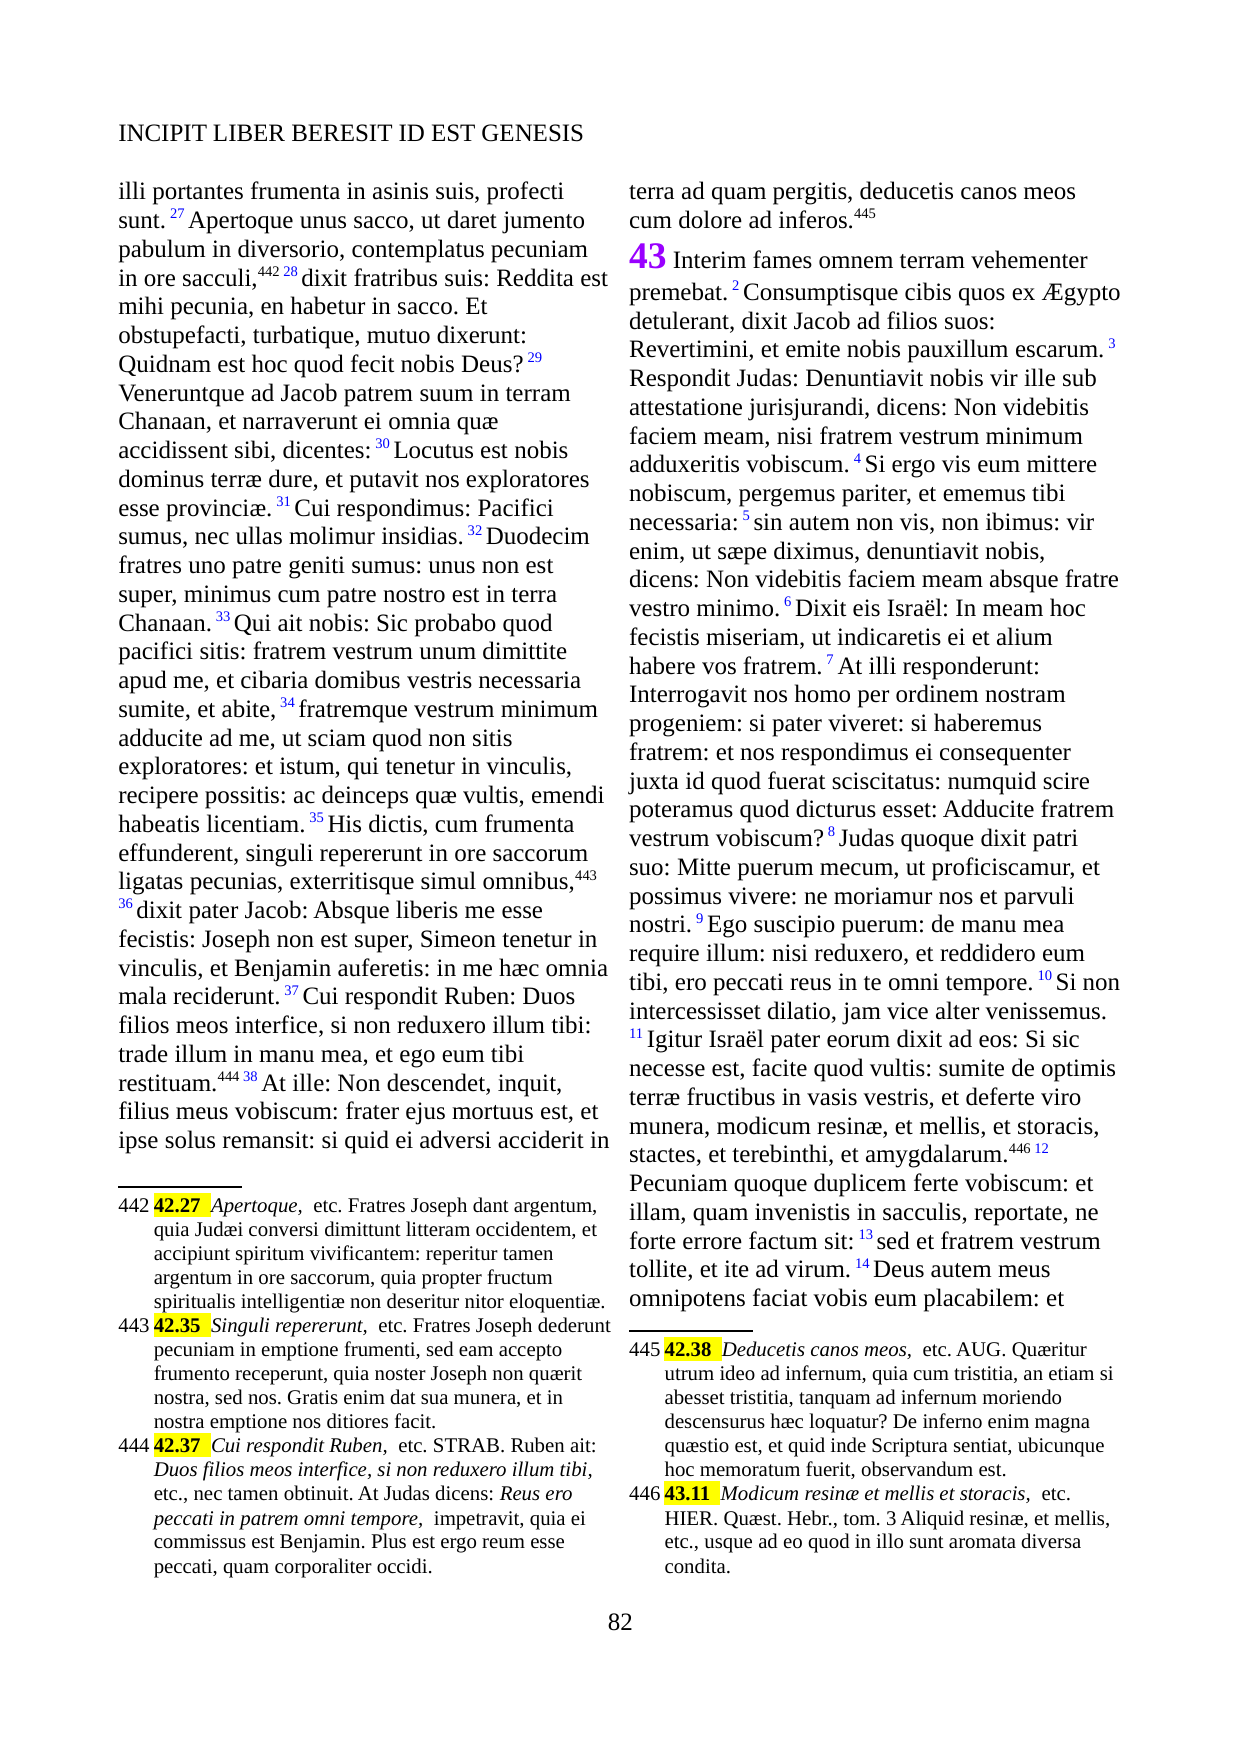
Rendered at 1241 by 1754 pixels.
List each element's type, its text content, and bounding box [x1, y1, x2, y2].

text 43.11 Modicum resinæ et mellis et storacis, etc. HIER. Quæst. Hebr., tom. 3 Aliquid resinæ, et mellis, etc., usque ad eo quod in illo sunt aromata diversa condita. [629, 1481, 1122, 1578]
text terra ad quam pergitis, deducetis canos meos cum dolore ad inferos. [629, 176, 1122, 234]
text 43 Interim fames omnem terram vehementer premebat. 2 Consumptisque cibis quos ex Ægypto detulerant, dixit Jacob ad filios suos: Revertimini, et emite nobis pauxillum escarum. 3 Respondit Judas: Denuntiavit nobis vir ille sub attestatione jurisjurandi, dicens: Non videbitis faciem meam, nisi fratrem vestrum minimum adduxeritis vobiscum. 4 Si ergo vis eum mittere nobiscum, pergemus pariter, et ememus tibi necessaria: 5 sin autem non vis, non ibimus: vir enim, ut sæpe diximus, denuntiavit nobis, dicens: Non videbitis faciem meam absque fratre vestro minimo. 6 Dixit eis Israël: In meam hoc fecistis miseriam, ut indicaretis ei et alium habere vos fratrem. 7 At illi responderunt: Interrogavit nos homo per ordinem nostram progeniem: si pater viveret: si haberemus fratrem: et nos respondimus ei consequenter juxta id quod fuerat sciscitatus: numquid scire poteramus quod dicturus esset: Adducite fratrem vestrum vobiscum? 8 Judas quoque dixit patri suo: Mitte puerum mecum, ut proficiscamur, et possimus vivere: ne moriamur nos et parvuli nostri. 9 Ego suscipio puerum: de manu mea require illum: nisi reduxero, et reddidero eum tibi, ero peccati reus in te omni tempore. 10 Si non intercessisset dilatio, jam vice alter venissemus. 11 Igitur Israël pater eorum dixit ad eos: Si sic necesse est, facite quod vultis: sumite de optimis terræ fructibus in vasis vestris, et deferte viro munera, modicum resinæ, et mellis, et storacis, stactes, et terebinthi, et amygdalarum. 12 Pecuniam quoque duplicem ferte vobiscum: et illam, quam invenistis in sacculis, reportate, ne forte errore factum sit: 13 sed et fratrem vestrum tollite, et ite ad virum. 14 Deus autem meus omnipotens faciat vobis eum placabilem: et [629, 234, 1122, 1312]
text 42.35 Singuli repererunt, etc. Fratres Joseph dederunt pecuniam in emptione frumenti, sed eam accepto frumento receperunt, quia noster Joseph non quærit nostra, sed nos. Gratis enim dat sua munera, et in nostra emptione nos ditiores facit. [118, 1313, 611, 1433]
text 42.37 Cui respondit Ruben, etc. STRAB. Ruben ait: Duos filios meos interfice, si non reduxero illum tibi, etc., nec tamen obtinuit. At Judas dicens: Reus ero peccati in patrem omni tempore, impetravit, quia ei commissus est Benjamin. Plus est ergo reum esse peccati, quam corporaliter occidi. [118, 1433, 611, 1578]
text illi portantes frumenta in asinis suis, profecti sunt. 27 Apertoque unus sacco, ut daret jumento pabulum in diversorio, contemplatus pecuniam in ore sacculi, 28 dixit fratribus suis: Reddita est mihi pecunia, en habetur in sacco. Et obstupefacti, turbatique, mutuo dixerunt: Quidnam est hoc quod fecit nobis Deus? 29 Veneruntque ad Jacob patrem suum in terram Chanaan, et narraverunt ei omnia quæ accidissent sibi, dicentes: 30 Locutus est nobis dominus terræ dure, et putavit nos exploratores esse provinciæ. 31 Cui respondimus: Pacifici sumus, nec ullas molimur insidias. 32 Duodecim fratres uno patre geniti sumus: unus non est super, minimus cum patre nostro est in terra Chanaan. 33 Qui ait nobis: Sic probabo quod pacifici sitis: fratrem vestrum unum dimittite apud me, et cibaria domibus vestris necessaria sumite, et abite, 34 fratremque vestrum minimum adducite ad me, ut sciam quod non sitis exploratores: et istum, qui tenetur in vinculis, recipere possitis: ac deinceps quæ vultis, emendi habeatis licentiam. 35 His dictis, cum frumenta effunderent, singuli repererunt in ore saccorum ligatas pecunias, exterritisque simul omnibus, 36 dixit pater Jacob: Absque liberis me esse fecistis: Joseph non est super, Simeon tenetur in vinculis, et Benjamin auferetis: in me hæc omnia mala reciderunt. 37 Cui respondit Ruben: Duos filios meos interfice, si non reduxero illum tibi: trade illum in manu mea, et ego eum tibi restituam. 38 At ille: Non descendet, inquit, filius meus vobiscum: frater ejus mortuus est, et ipse solus remansit: si quid ei adversi acciderit in [118, 176, 611, 1154]
text 42.38 Deducetis canos meos, etc. AUG. Quæritur utrum ideo ad infernum, quia cum tristitia, an etiam si abesset tristitia, tanquam ad infernum moriendo descensurus hæc loquatur? De inferno enim magna quæstio est, et quid inde Scriptura sentiat, ubicunque hoc memoratum fuerit, observandum est. [629, 1337, 1122, 1481]
text 42.27 Apertoque, etc. Fratres Joseph dant argentum, quia Judæi conversi dimittunt litteram occidentem, et accipiunt spiritum vivificantem: reperitur tamen argentum in ore saccorum, quia propter fructum spiritualis intelligentiæ non deseritur nitor eloquentiæ. [118, 1193, 611, 1313]
